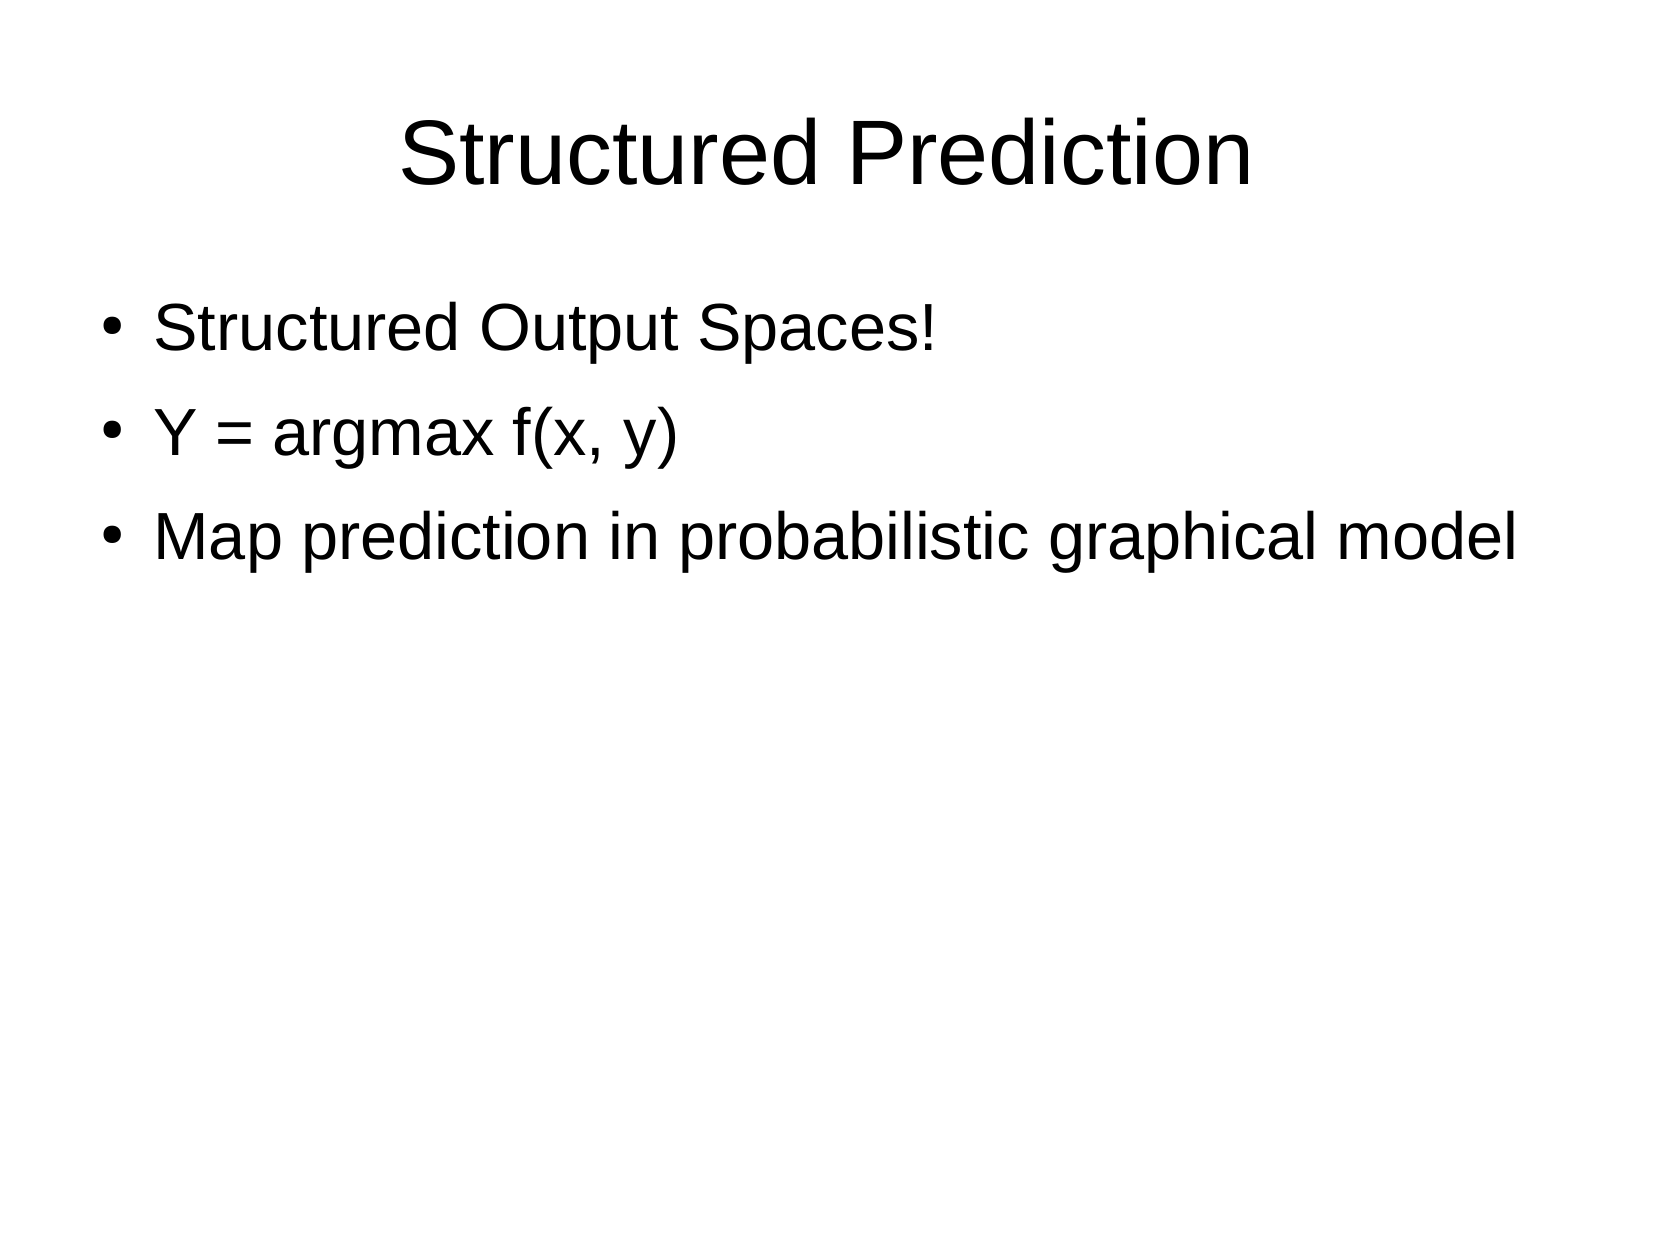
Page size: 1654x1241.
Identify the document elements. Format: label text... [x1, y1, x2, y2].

title Structured Prediction [82, 49, 1571, 257]
list Structured Output Spaces! Y = argmax f(x, y) Map prediction in probabilistic graphical model [82, 290, 1571, 1010]
